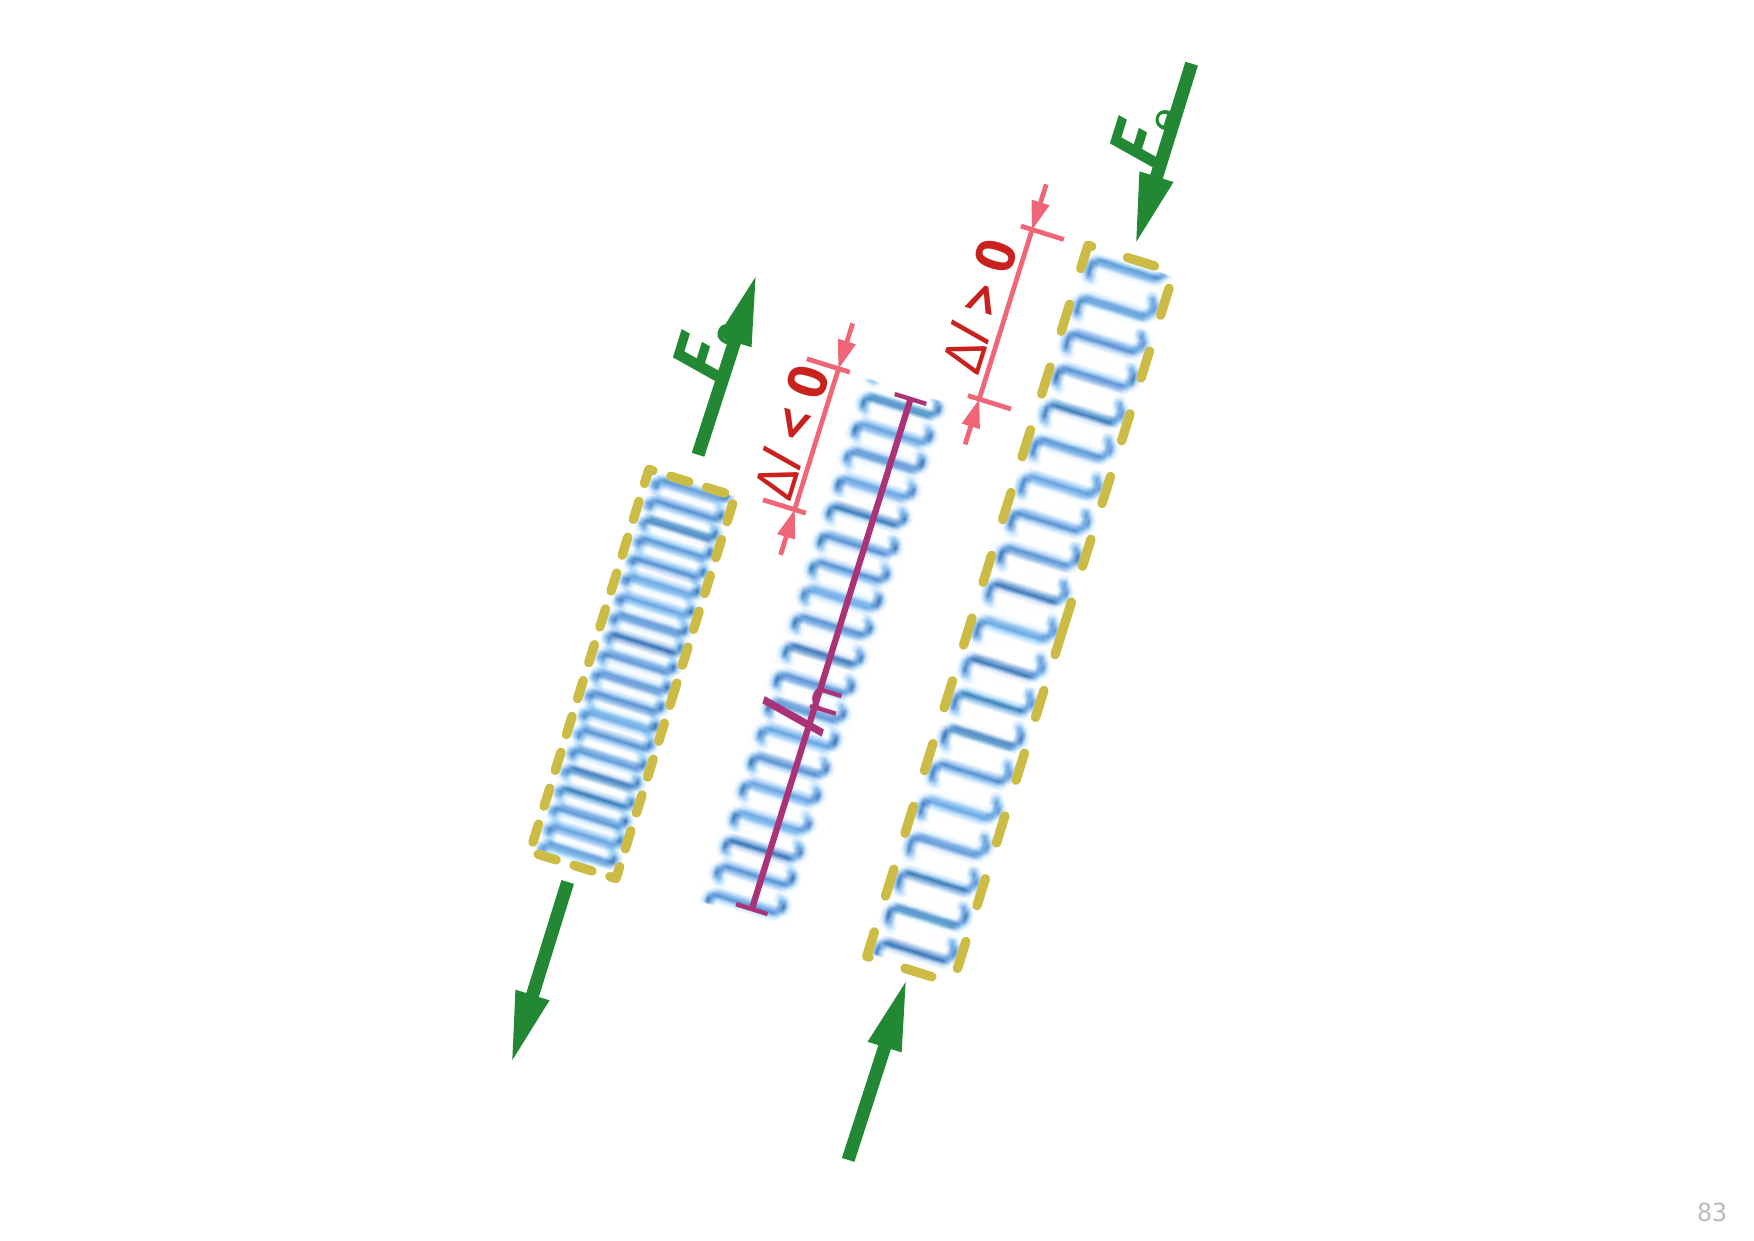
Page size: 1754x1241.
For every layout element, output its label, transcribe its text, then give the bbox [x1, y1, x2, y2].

text_box Fe [1069, 72, 1174, 183]
picture [872, 251, 1176, 981]
text_box [1136, 61, 1198, 242]
text_box [841, 982, 906, 1162]
text_box [512, 880, 574, 1061]
picture [696, 375, 952, 929]
text_box ln [720, 643, 844, 754]
text_box Fe [632, 286, 734, 399]
text_box [691, 276, 756, 457]
picture [528, 472, 738, 872]
